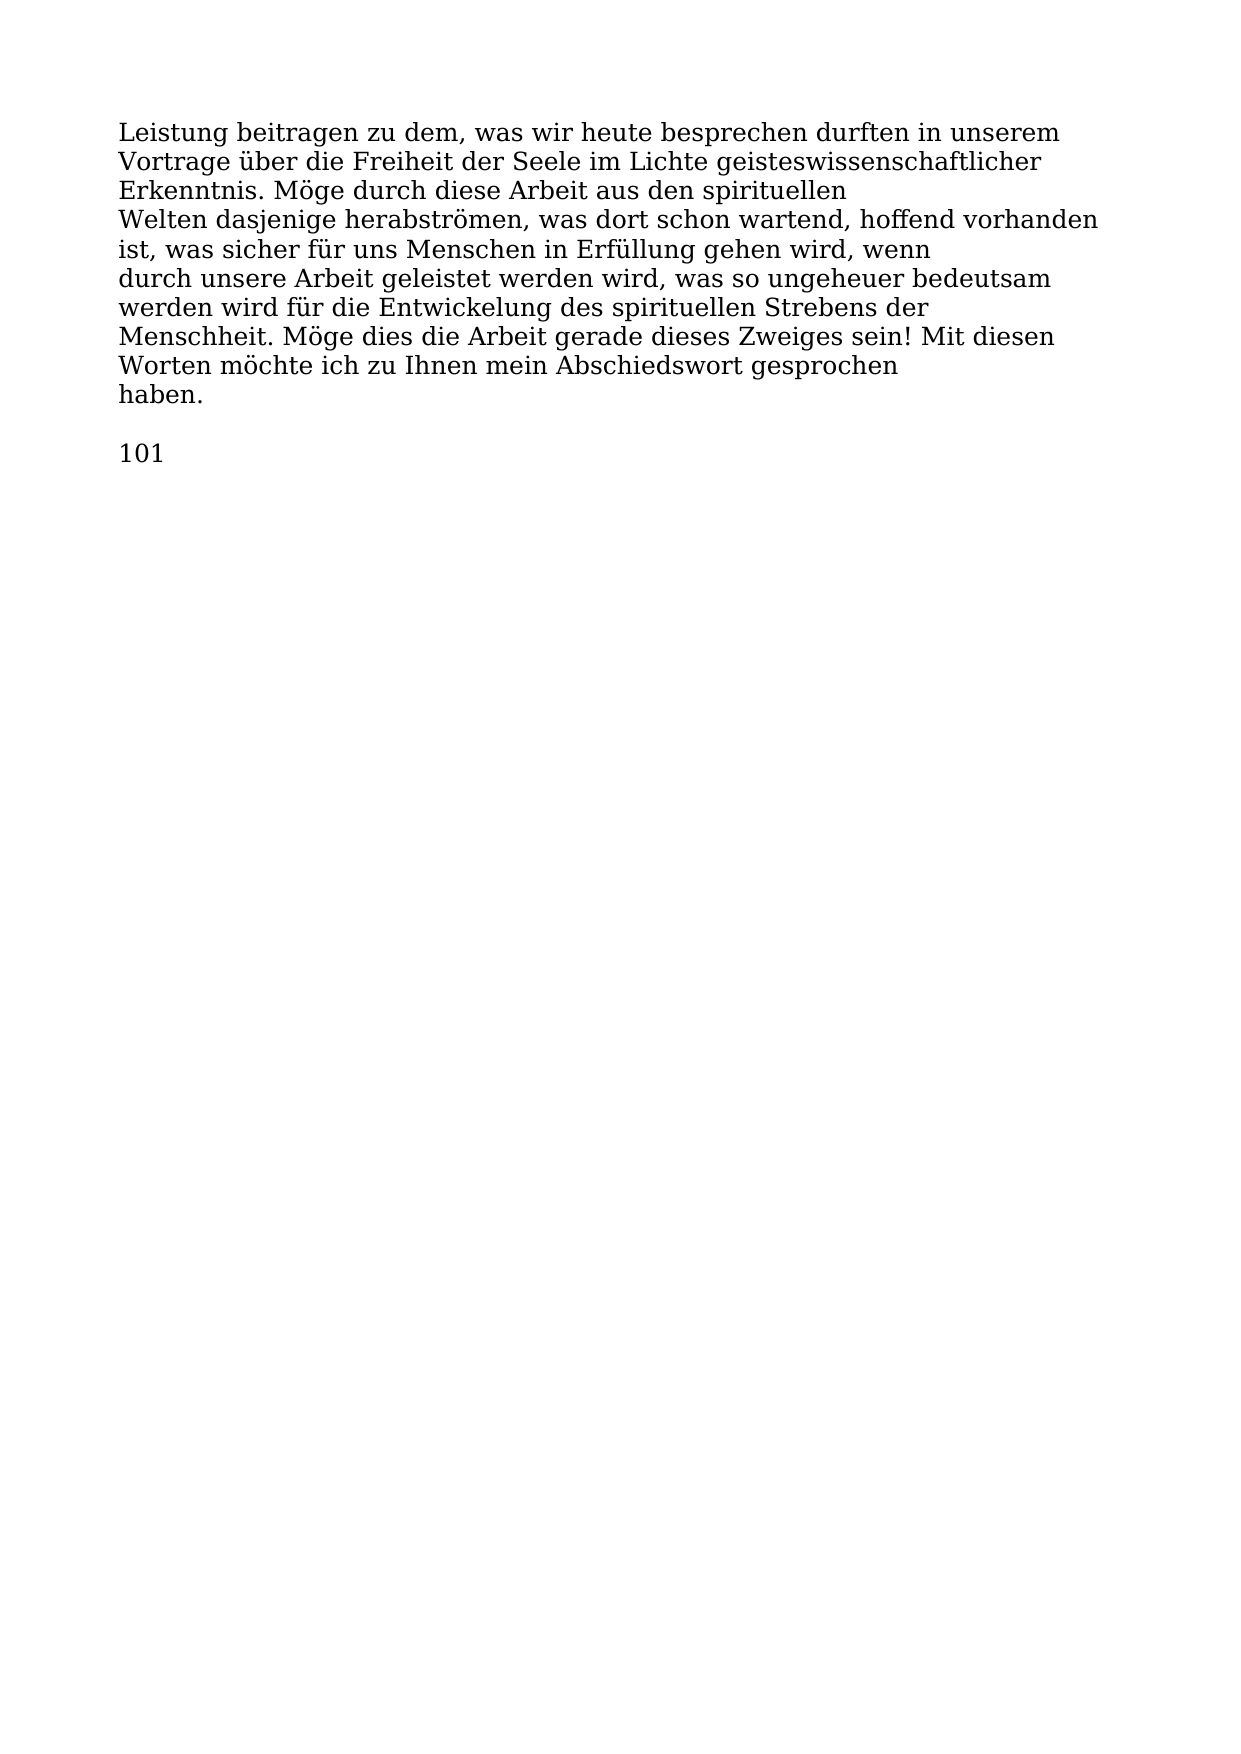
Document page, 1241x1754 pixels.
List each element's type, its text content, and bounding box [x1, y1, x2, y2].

text durch unsere Arbeit geleistet werden wird, was so ungeheuer bedeutsam werden wird für die Entwickelung des spirituellen Strebens der [118, 264, 1122, 322]
text Leistung beitragen zu dem, was wir heute besprechen durften in unserem Vortrage über die Freiheit der Seele im Lichte geisteswissenschaftlicher Erkenntnis. Möge durch diese Arbeit aus den spirituellen [118, 118, 1122, 206]
text haben. [118, 381, 1122, 410]
text Menschheit. Möge dies die Arbeit gerade dieses Zweiges sein! Mit diesen Worten möchte ich zu Ihnen mein Abschiedswort gesprochen [118, 322, 1122, 381]
text 101 [118, 439, 1122, 468]
text Welten dasjenige herabströmen, was dort schon wartend, hoffend vorhanden ist, was sicher für uns Menschen in Erfüllung gehen wird, wenn [118, 206, 1122, 264]
